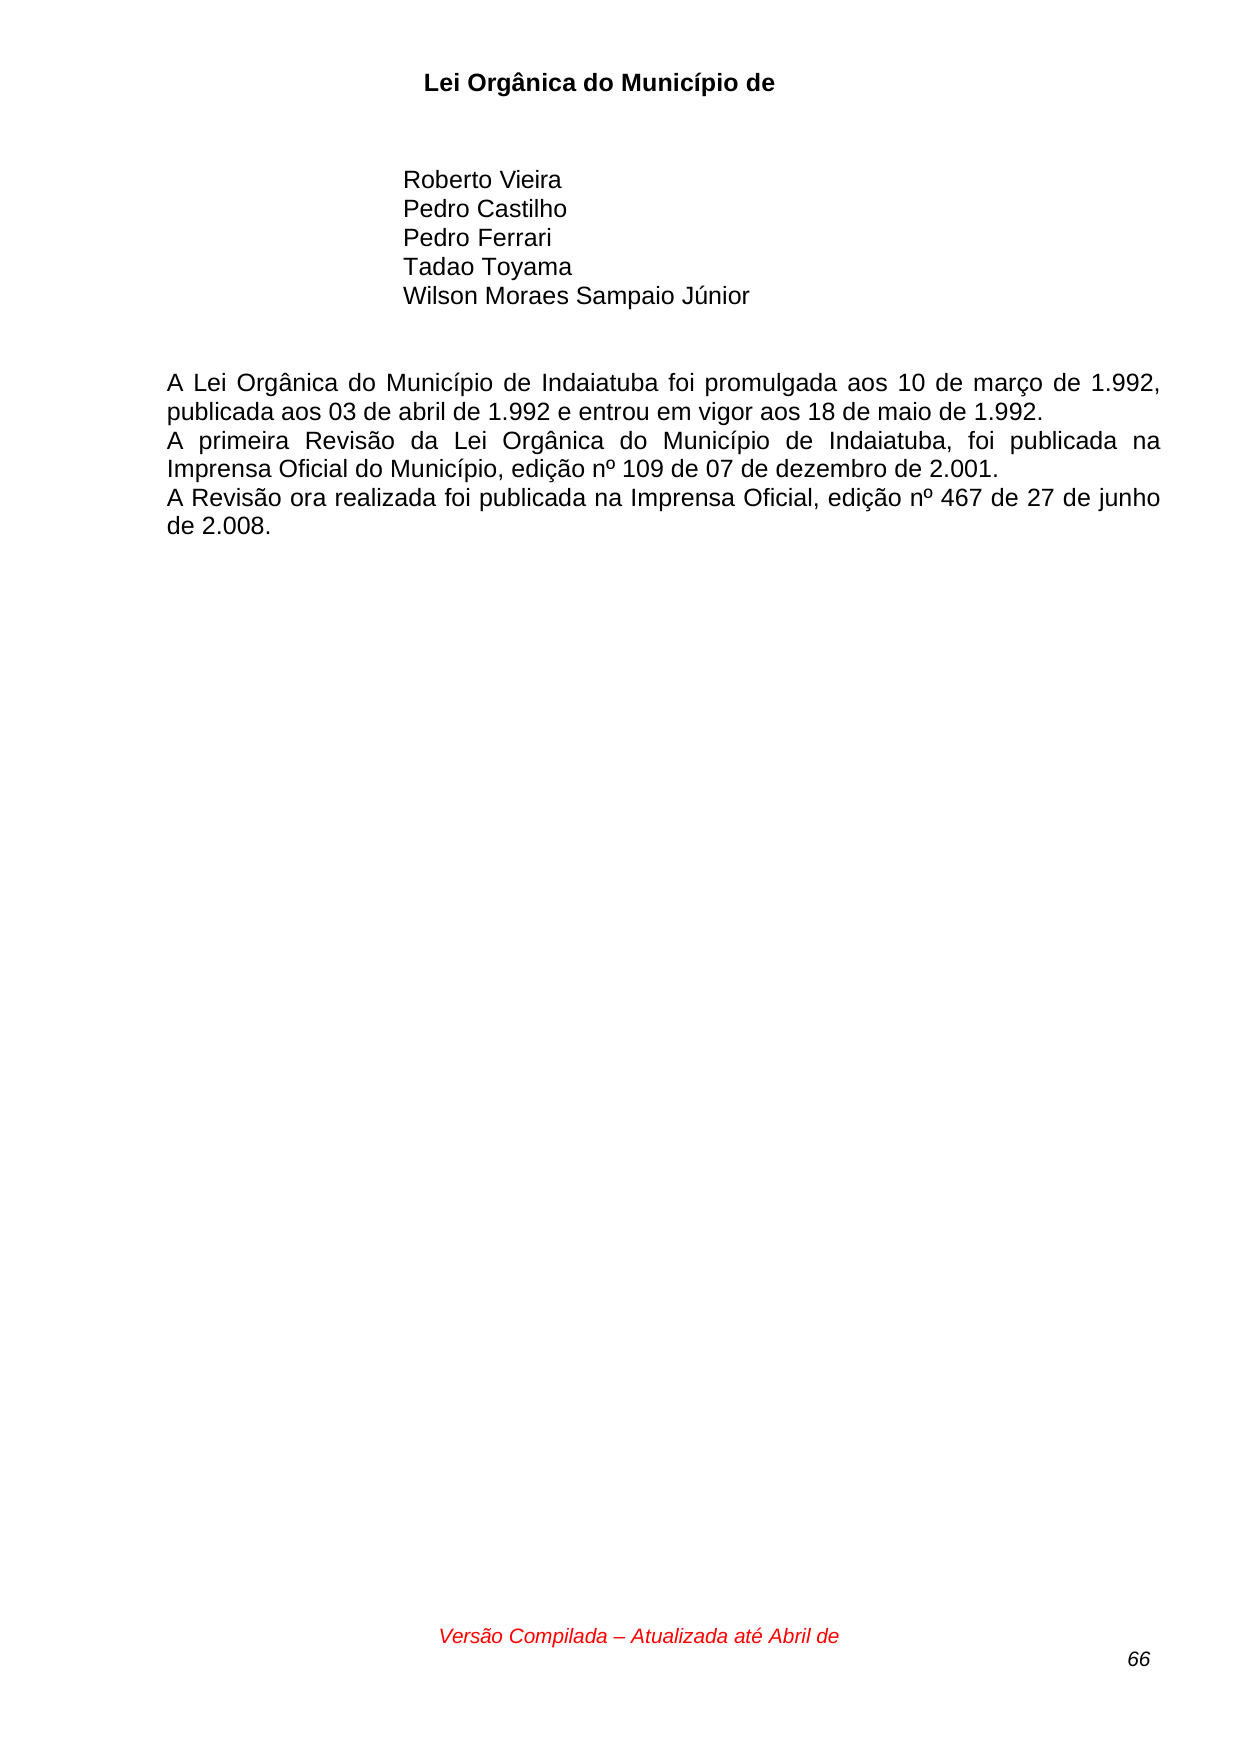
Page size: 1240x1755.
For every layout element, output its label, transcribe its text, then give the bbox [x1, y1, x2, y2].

text Pedro Castilho [403, 194, 1162, 223]
text Pedro Ferrari [403, 223, 1162, 252]
text A Revisão ora realizada foi publicada na Imprensa Oficial, edição nº 467 de 27 de junho de 2.008. [167, 483, 1162, 540]
text Wilson Moraes Sampaio Júnior [403, 281, 1162, 310]
text Tadao Toyama [403, 252, 1162, 281]
text Roberto Vieira [403, 165, 1162, 194]
text A Lei Orgânica do Município de Indaiatuba foi promulgada aos 10 de março de 1.992, publicada aos 03 de abril de 1.992 e entrou em vigor aos 18 de maio de 1.992. [167, 368, 1162, 426]
text A primeira Revisão da Lei Orgânica do Município de Indaiatuba, foi publicada na Imprensa Oficial do Município, edição nº 109 de 07 de dezembro de 2.001. [167, 426, 1162, 483]
